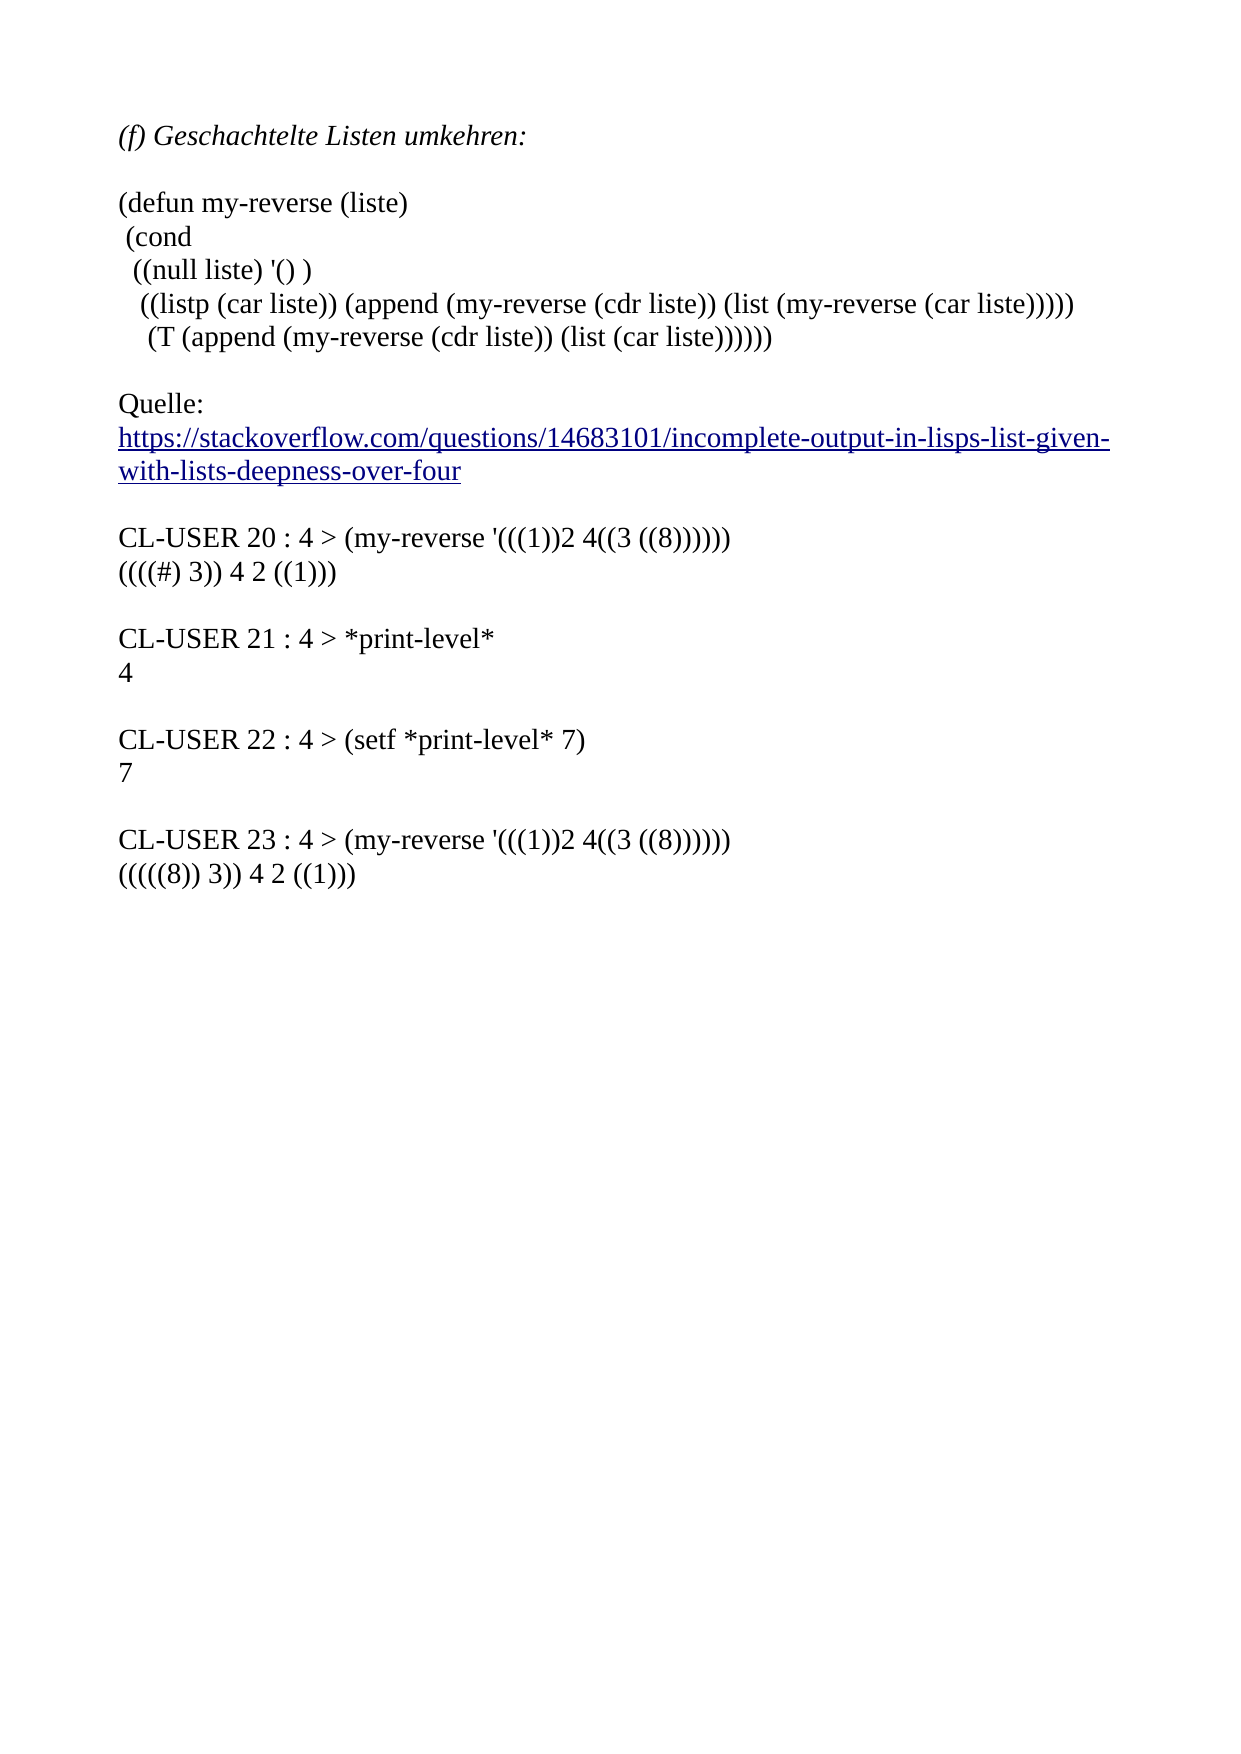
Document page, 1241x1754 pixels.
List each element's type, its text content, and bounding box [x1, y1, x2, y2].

text Quelle: [118, 386, 1122, 420]
text (T (append (my-reverse (cdr liste)) (list (car liste)))))) [118, 319, 1122, 353]
text CL-USER 21 : 4 > *print-level* [118, 621, 1122, 655]
text ((((#) 3)) 4 2 ((1))) [118, 554, 1122, 588]
text (defun my-reverse (liste) [118, 185, 1122, 219]
text https://stackoverflow.com/questions/14683101/incomplete-output-in-lisps-list-given-with-lists-deepness-over-four [118, 420, 1122, 487]
text 4 [118, 655, 1122, 688]
text CL-USER 22 : 4 > (setf *print-level* 7) [118, 722, 1122, 755]
text (cond [118, 219, 1122, 252]
text (f) Geschachtelte Listen umkehren: [118, 118, 1122, 152]
text ((null liste) '() ) [118, 252, 1122, 286]
text ((listp (car liste)) (append (my-reverse (cdr liste)) (list (my-reverse (car liste))))) [118, 286, 1122, 319]
text CL-USER 20 : 4 > (my-reverse '(((1))2 4((3 ((8)))))) [118, 521, 1122, 554]
text 7 [118, 755, 1122, 789]
text (((((8)) 3)) 4 2 ((1))) [118, 856, 1122, 889]
text CL-USER 23 : 4 > (my-reverse '(((1))2 4((3 ((8)))))) [118, 822, 1122, 856]
